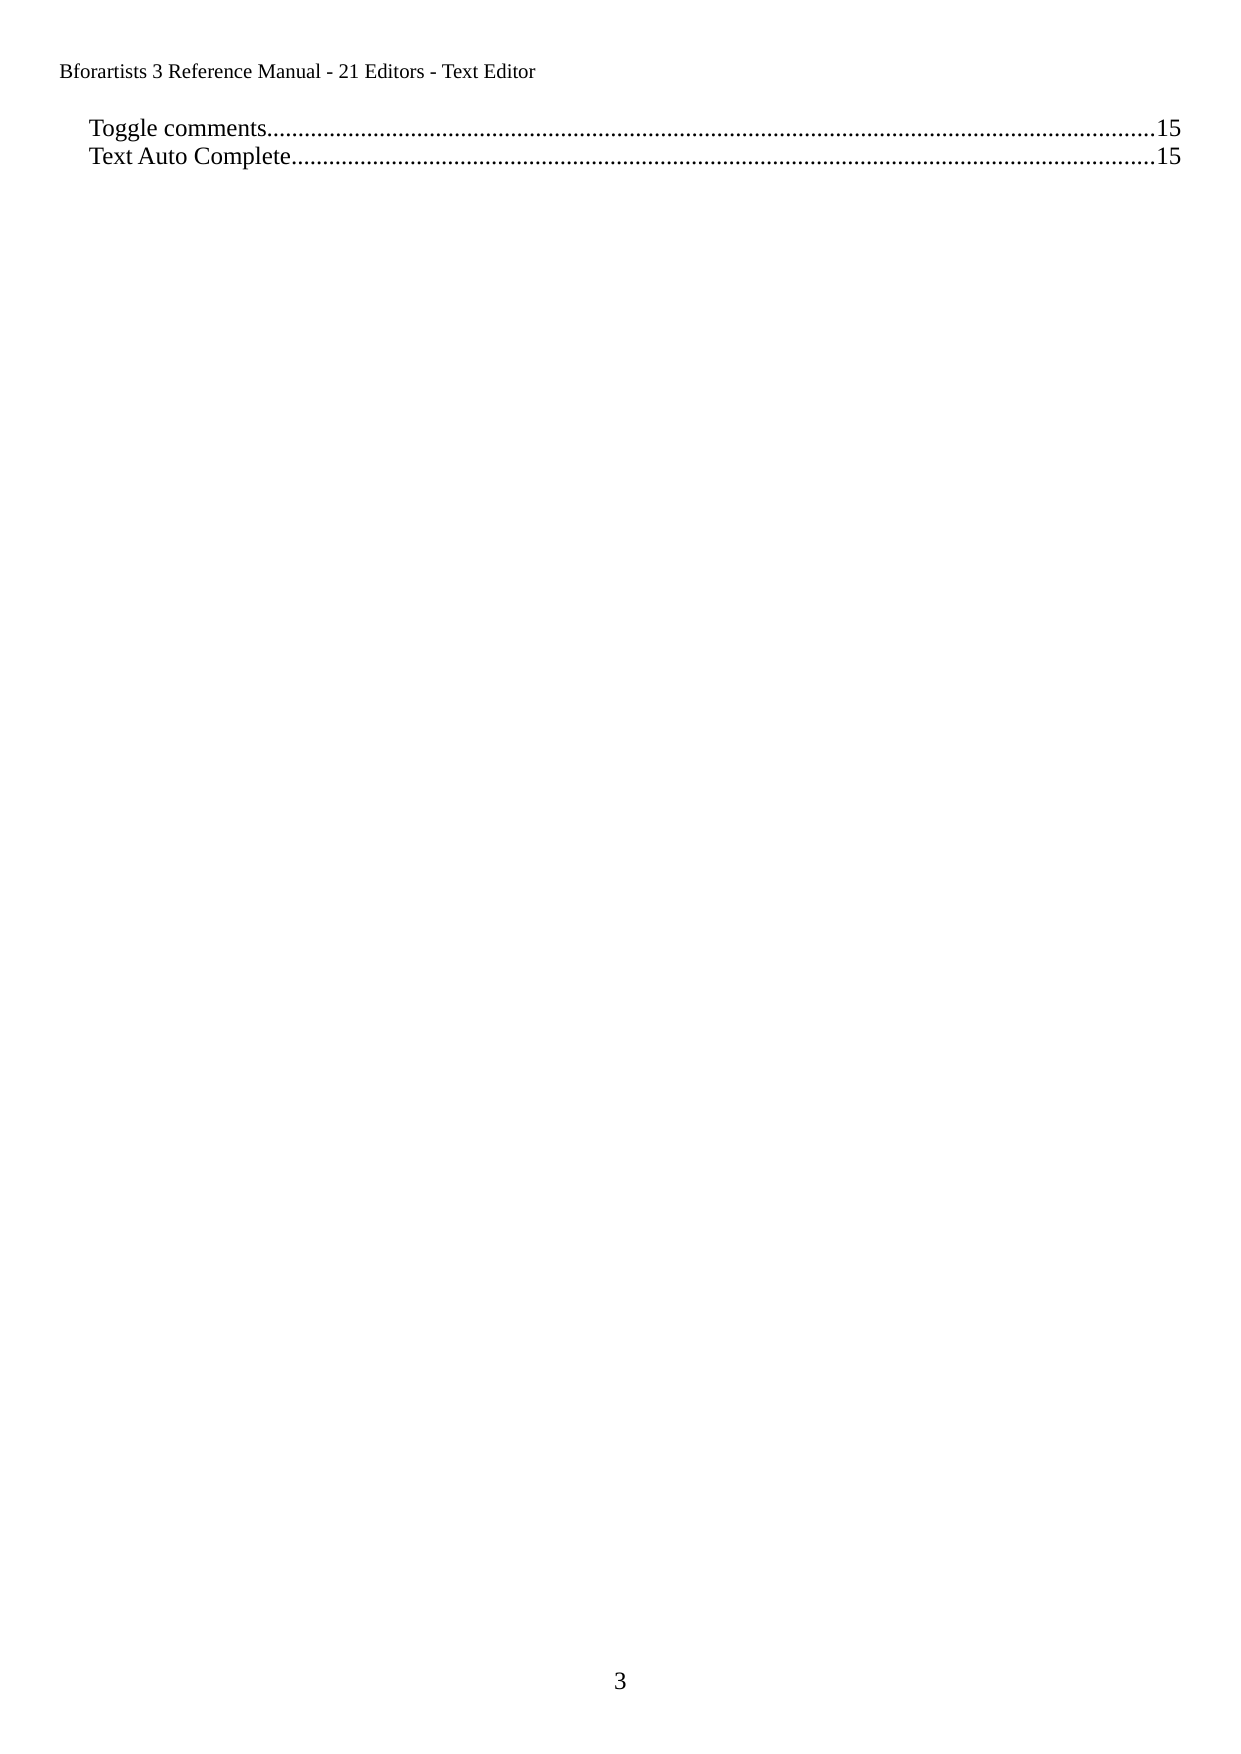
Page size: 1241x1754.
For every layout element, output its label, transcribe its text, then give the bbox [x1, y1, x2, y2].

text Text Auto Complete 15 [88, 141, 1181, 170]
text Toggle comments 15 [88, 113, 1181, 141]
